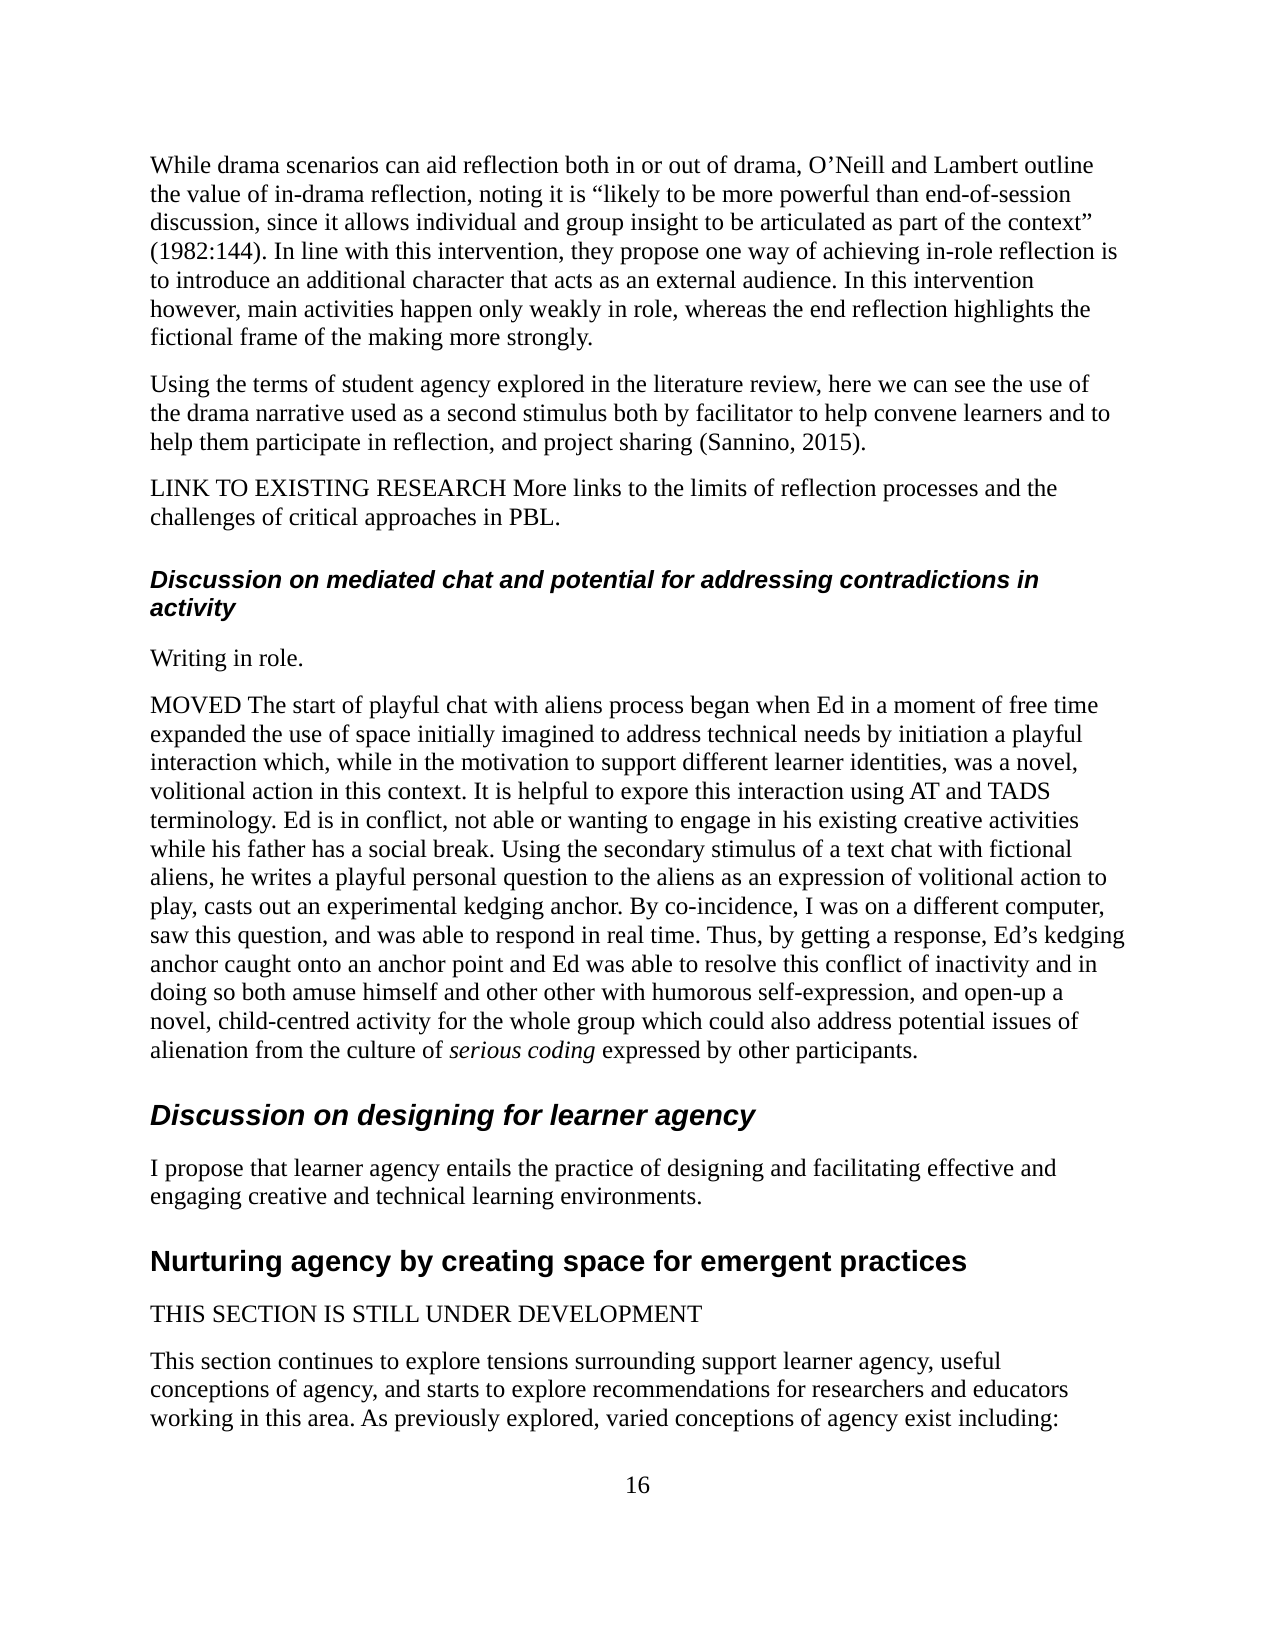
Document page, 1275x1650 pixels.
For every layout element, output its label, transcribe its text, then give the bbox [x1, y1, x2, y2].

subtitle Nurturing agency by creating space for emergent practices [150, 1244, 1125, 1278]
text Using the terms of student agency explored in the literature review, here we can see the use of the drama narrative used as a second stimulus both by facilitator to help convene learners and to help them participate in reflection, and project sharing (Sannino, 2015). [150, 369, 1125, 455]
subtitle Discussion on designing for learner agency [150, 1098, 1125, 1131]
text THIS SECTION IS STILL UNDER DEVELOPMENT [150, 1299, 1125, 1328]
subtitle Discussion on mediated chat and potential for addressing contradictions in activity [150, 565, 1125, 622]
text This section continues to explore tensions surrounding support learner agency, useful conceptions of agency, and starts to explore recommendations for researchers and educators working in this area. As previously explored, varied conceptions of agency exist including: [150, 1346, 1125, 1432]
text MOVED The start of playful chat with aliens process began when Ed in a moment of free time expanded the use of space initially imagined to address technical needs by initiation a playful interaction which, while in the motivation to support different learner identities, was a novel, volitional action in this context. It is helpful to expore this interaction using AT and TADS terminology. Ed is in conflict, not able or wanting to engage in his existing creative activities while his father has a social break. Using the secondary stimulus of a text chat with fictional aliens, he writes a playful personal question to the aliens as an expression of volitional action to play, casts out an experimental kedging anchor. By co-incidence, I was on a different computer, saw this question, and was able to respond in real time. Thus, by getting a response, Ed’s kedging anchor caught onto an anchor point and Ed was able to resolve this conflict of inactivity and in doing so both amuse himself and other other with humorous self-expression, and open-up a novel, child-centred activity for the whole group which could also address potential issues of alienation from the culture of serious coding expressed by other participants. [150, 690, 1125, 1064]
text I propose that learner agency entails the practice of designing and facilitating effective and engaging creative and technical learning environments. [150, 1153, 1125, 1210]
text While drama scenarios can aid reflection both in or out of drama, O’Neill and Lambert outline the value of in-drama reflection, noting it is “likely to be more powerful than end-of-session discussion, since it allows individual and group insight to be articulated as part of the context” (1982:144). In line with this intervention, they propose one way of achieving in-role reflection is to introduce an additional character that acts as an external audience. In this intervention however, main activities happen only weakly in role, whereas the end reflection highlights the fictional frame of the making more strongly. [150, 150, 1125, 351]
text Writing in role. [150, 643, 1125, 672]
text LINK TO EXISTING RESEARCH More links to the limits of reflection processes and the challenges of critical approaches in PBL. [150, 473, 1125, 531]
